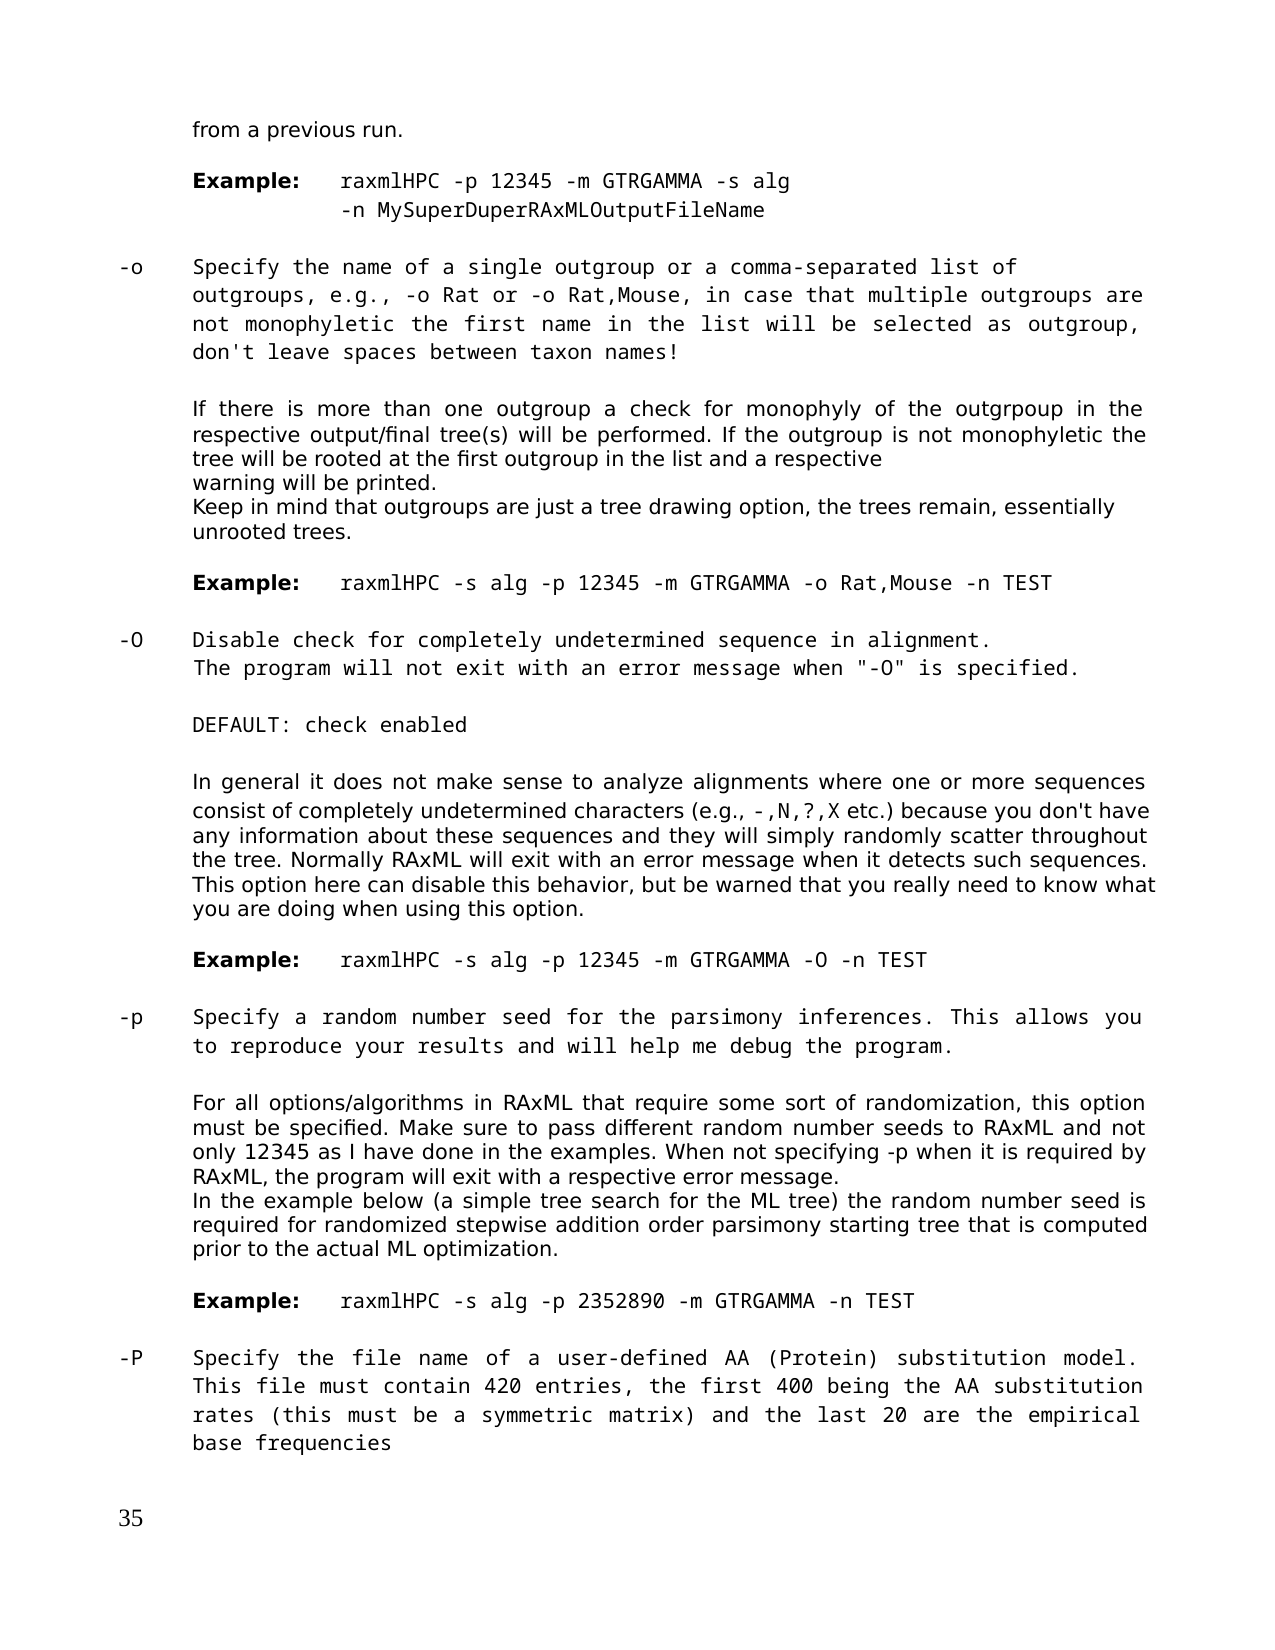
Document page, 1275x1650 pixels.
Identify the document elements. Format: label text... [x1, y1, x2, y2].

text from a previous run. [118, 118, 1157, 142]
text Example: raxmlHPC -s alg -p 12345 -m GTRGAMMA -O -n TEST [118, 946, 1157, 974]
text In the example below (a simple tree search for the ML tree) the random number seed is required for randomized stepwise addition order parsimony starting tree that is computed prior to the actual ML optimization. [118, 1189, 1157, 1262]
text -O Disable check for completely undetermined sequence in alignment. [118, 625, 1157, 653]
text The program will not exit with an error message when "-O" is specified. [118, 653, 1157, 682]
text -n MySuperDuperRAxMLOutputFileName [118, 195, 1157, 223]
text Example: raxmlHPC -p 12345 -m GTRGAMMA -s alg [118, 167, 1157, 195]
text warning will be printed. [118, 471, 1157, 495]
text Example: raxmlHPC -s alg -p 2352890 -m GTRGAMMA -n TEST [118, 1286, 1157, 1314]
text In general it does not make sense to analyze alignments where one or more sequences consist of completely undetermined characters (e.g., -,N,?,X etc.) because you don't have any information about these sequences and they will simply randomly scatter throughout the tree. Normally RAxML will exit with an error message when it detects such sequences. This option here can disable this behavior, but be warned that you really need to know what you are doing when using this option. [118, 767, 1157, 921]
text Example: raxmlHPC -s alg -p 12345 -m GTRGAMMA -o Rat,Mouse -n TEST [118, 568, 1157, 597]
text For all options/algorithms in RAxML that require some sort of randomization, this option must be specified. Make sure to pass different random number seeds to RAxML and not only 12345 as I have done in the examples. When not specifying -p when it is required by RAxML, the program will exit with a respective error message. [118, 1088, 1157, 1189]
text Keep in mind that outgroups are just a tree drawing option, the trees remain, essentially unrooted trees. [118, 495, 1157, 544]
text If there is more than one outgroup a check for monophyly of the outgrpoup in the respective output/final tree(s) will be performed. If the outgroup is not monophyletic the tree will be rooted at the first outgroup in the list and a respective [118, 394, 1157, 471]
text DEFAULT: check enabled [118, 710, 1157, 739]
text -P Specify the file name of a user-defined AA (Protein) substitution model. This file must contain 420 entries, the first 400 being the AA substitution rates (this must be a symmetric matrix) and the last 20 are the empirical base frequencies [118, 1343, 1157, 1457]
text -p Specify a random number seed for the parsimony inferences. This allows you to reproduce your results and will help me debug the program. [118, 1002, 1157, 1059]
text -o Specify the name of a single outgroup or a comma-separated list of outgroups, e.g., -o Rat or -o Rat,Mouse, in case that multiple outgroups are not monophyletic the first name in the list will be selected as outgroup, don't leave spaces between taxon names! [118, 252, 1157, 366]
